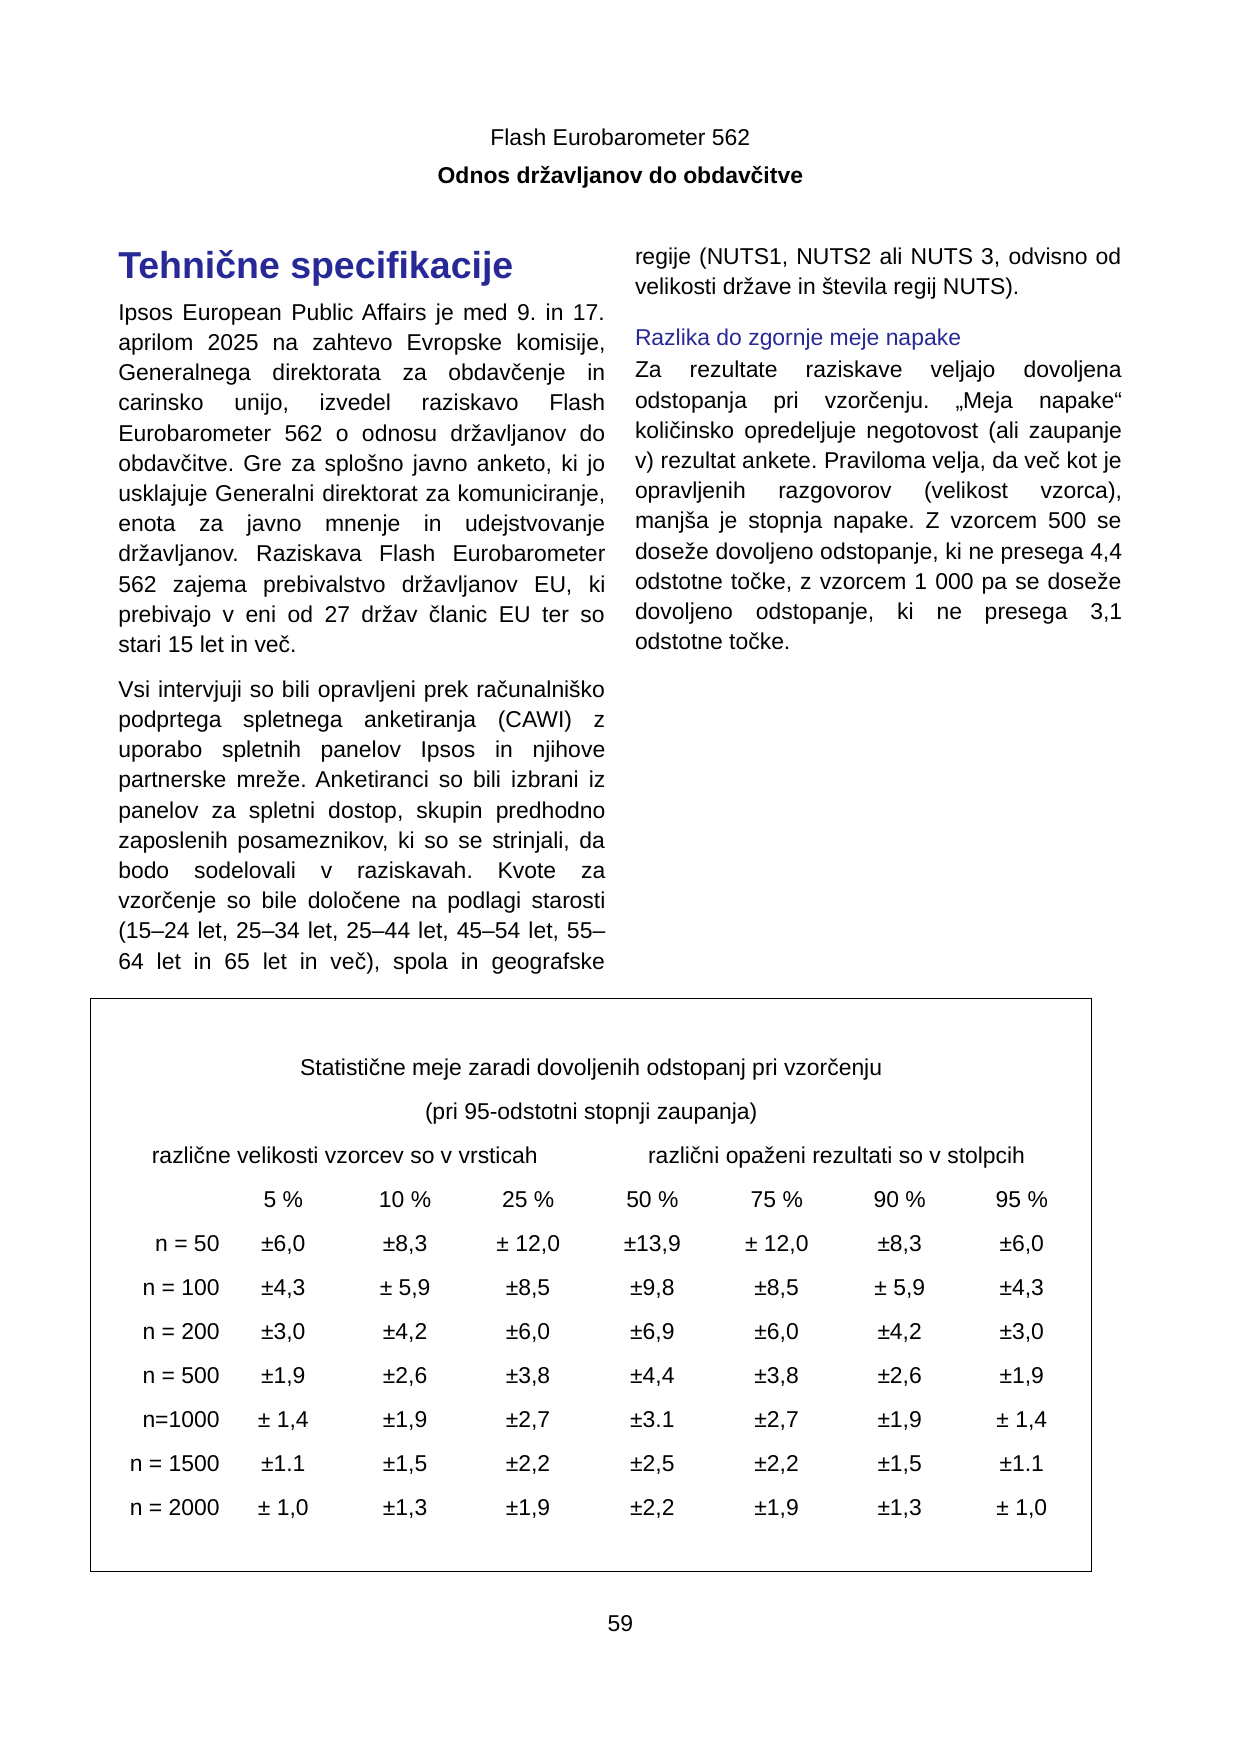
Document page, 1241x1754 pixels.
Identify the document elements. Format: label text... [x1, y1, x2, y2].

table_cell ±4,2 [839, 1309, 960, 1353]
table_cell ±2,2 [590, 1485, 714, 1529]
table_cell ±6,9 [590, 1309, 714, 1353]
table_cell ± 12,0 [714, 1221, 838, 1265]
table_cell ±4,3 [960, 1265, 1083, 1309]
table_cell n = 500 [99, 1353, 222, 1397]
table_cell ±2,7 [466, 1397, 590, 1441]
table_cell ±3,8 [714, 1353, 838, 1397]
table_cell ±6,0 [466, 1309, 590, 1353]
table_cell ± 1,0 [222, 1485, 344, 1529]
table_cell ±3,0 [222, 1309, 344, 1353]
table_cell ±1,3 [839, 1485, 960, 1529]
table_cell ±1.1 [960, 1441, 1083, 1485]
table_cell n = 100 [99, 1265, 222, 1309]
table_cell ±4,4 [590, 1353, 714, 1397]
table_cell ±4,3 [222, 1265, 344, 1309]
table_cell n = 2000 [99, 1485, 222, 1529]
table_cell n = 200 [99, 1309, 222, 1353]
subtitle Tehnične specifikacije [118, 243, 605, 286]
table_cell ± 1,4 [960, 1397, 1083, 1441]
text regije (NUTS1, NUTS2 ali NUTS 3, odvisno od velikosti države in števila regij NUTS). [635, 243, 1122, 300]
table_cell ±1,3 [344, 1485, 466, 1529]
table_cell ±1,5 [344, 1441, 466, 1485]
table_cell ±6,0 [960, 1221, 1083, 1265]
text Za rezultate raziskave veljajo dovoljena odstopanja pri vzorčenju. „Meja napake“ količinsko opredeljuje negotovost (ali zaupanje v) rezultat ankete. Praviloma velja, da več kot je opravljenih razgovorov (velikost vzorca), manjša je stopnja napake. Z vzorcem 500 se doseže dovoljeno odstopanje, ki ne presega 4,4 odstotne točke, z vzorcem 1 000 pa se doseže dovoljeno odstopanje, ki ne presega 3,1 odstotne točke. [635, 356, 1122, 654]
table_cell ±1,9 [839, 1397, 960, 1441]
text [91, 999, 1091, 1571]
table_cell ± 1,0 [960, 1485, 1083, 1529]
table_cell ±13,9 [590, 1221, 714, 1265]
table_cell ±2,2 [466, 1441, 590, 1485]
table_cell ±3.1 [590, 1397, 714, 1441]
table_cell ±8,5 [466, 1265, 590, 1309]
text Razlika do zgornje meje napake [635, 324, 1122, 350]
table_cell ±3,8 [466, 1353, 590, 1397]
table_cell [99, 1177, 222, 1221]
table_cell ±1,9 [222, 1353, 344, 1397]
table_cell ±2,2 [714, 1441, 838, 1485]
table_cell (pri 95-odstotni stopnji zaupanja) [99, 1089, 1083, 1133]
table_cell ±2,6 [839, 1353, 960, 1397]
table_cell ±1.1 [222, 1441, 344, 1485]
table_cell različni opaženi rezultati so v stolpcih [590, 1133, 1083, 1177]
table_cell ±2,7 [714, 1397, 838, 1441]
table_cell ±1,5 [839, 1441, 960, 1485]
table_cell n = 1500 [99, 1441, 222, 1485]
table_cell 90 % [839, 1177, 960, 1221]
table_cell 10 % [344, 1177, 466, 1221]
table_cell ±6,0 [222, 1221, 344, 1265]
table_cell ±2,6 [344, 1353, 466, 1397]
table_cell ±9,8 [590, 1265, 714, 1309]
table_cell 5 % [222, 1177, 344, 1221]
table_cell n=1000 [99, 1397, 222, 1441]
table_cell ±8,3 [344, 1221, 466, 1265]
table_cell ±8,3 [839, 1221, 960, 1265]
table_cell ±4,2 [344, 1309, 466, 1353]
table_cell ±3,0 [960, 1309, 1083, 1353]
table_header Statistične meje zaradi dovoljenih odstopanj pri vzorčenju [99, 1045, 1083, 1089]
table_cell ±1,9 [466, 1485, 590, 1529]
table_cell ±6,0 [714, 1309, 838, 1353]
table_cell različne velikosti vzorcev so v vrsticah [99, 1133, 590, 1177]
table_cell ±1,9 [344, 1397, 466, 1441]
table_cell ± 5,9 [839, 1265, 960, 1309]
table_cell n = 50 [99, 1221, 222, 1265]
table_cell ± 12,0 [466, 1221, 590, 1265]
table_cell 75 % [714, 1177, 838, 1221]
table_cell ±1,9 [714, 1485, 838, 1529]
table_cell ±1,9 [960, 1353, 1083, 1397]
table_cell ± 5,9 [344, 1265, 466, 1309]
table_cell ±2,5 [590, 1441, 714, 1485]
table_cell 25 % [466, 1177, 590, 1221]
table_cell 95 % [960, 1177, 1083, 1221]
table_cell 50 % [590, 1177, 714, 1221]
text Ipsos European Public Affairs je med 9. in 17. aprilom 2025 na zahtevo Evropske komisije, Generalnega direktorata za obdavčenje in carinsko unijo, izvedel raziskavo Flash Eurobarometer 562 o odnosu državljanov do obdavčitve. Gre za splošno javno anketo, ki jo usklajuje Generalni direktorat za komuniciranje, enota za javno mnenje in udejstvovanje državljanov. Raziskava Flash Eurobarometer 562 zajema prebivalstvo državljanov EU, ki prebivajo v eni od 27 držav članic EU ter so stari 15 let in več. [118, 299, 605, 657]
text Vsi intervjuji so bili opravljeni prek računalniško podprtega spletnega anketiranja (CAWI) z uporabo spletnih panelov Ipsos in njihove partnerske mreže. Anketiranci so bili izbrani iz panelov za spletni dostop, skupin predhodno zaposlenih posameznikov, ki so se strinjali, da bodo sodelovali v raziskavah. Kvote za vzorčenje so bile določene na podlagi starosti (15–24 let, 25–34 let, 25–44 let, 45–54 let, 55–64 let in 65 let in več), spola in geografske [118, 676, 605, 974]
table_cell ±8,5 [714, 1265, 838, 1309]
table_cell ± 1,4 [222, 1397, 344, 1441]
